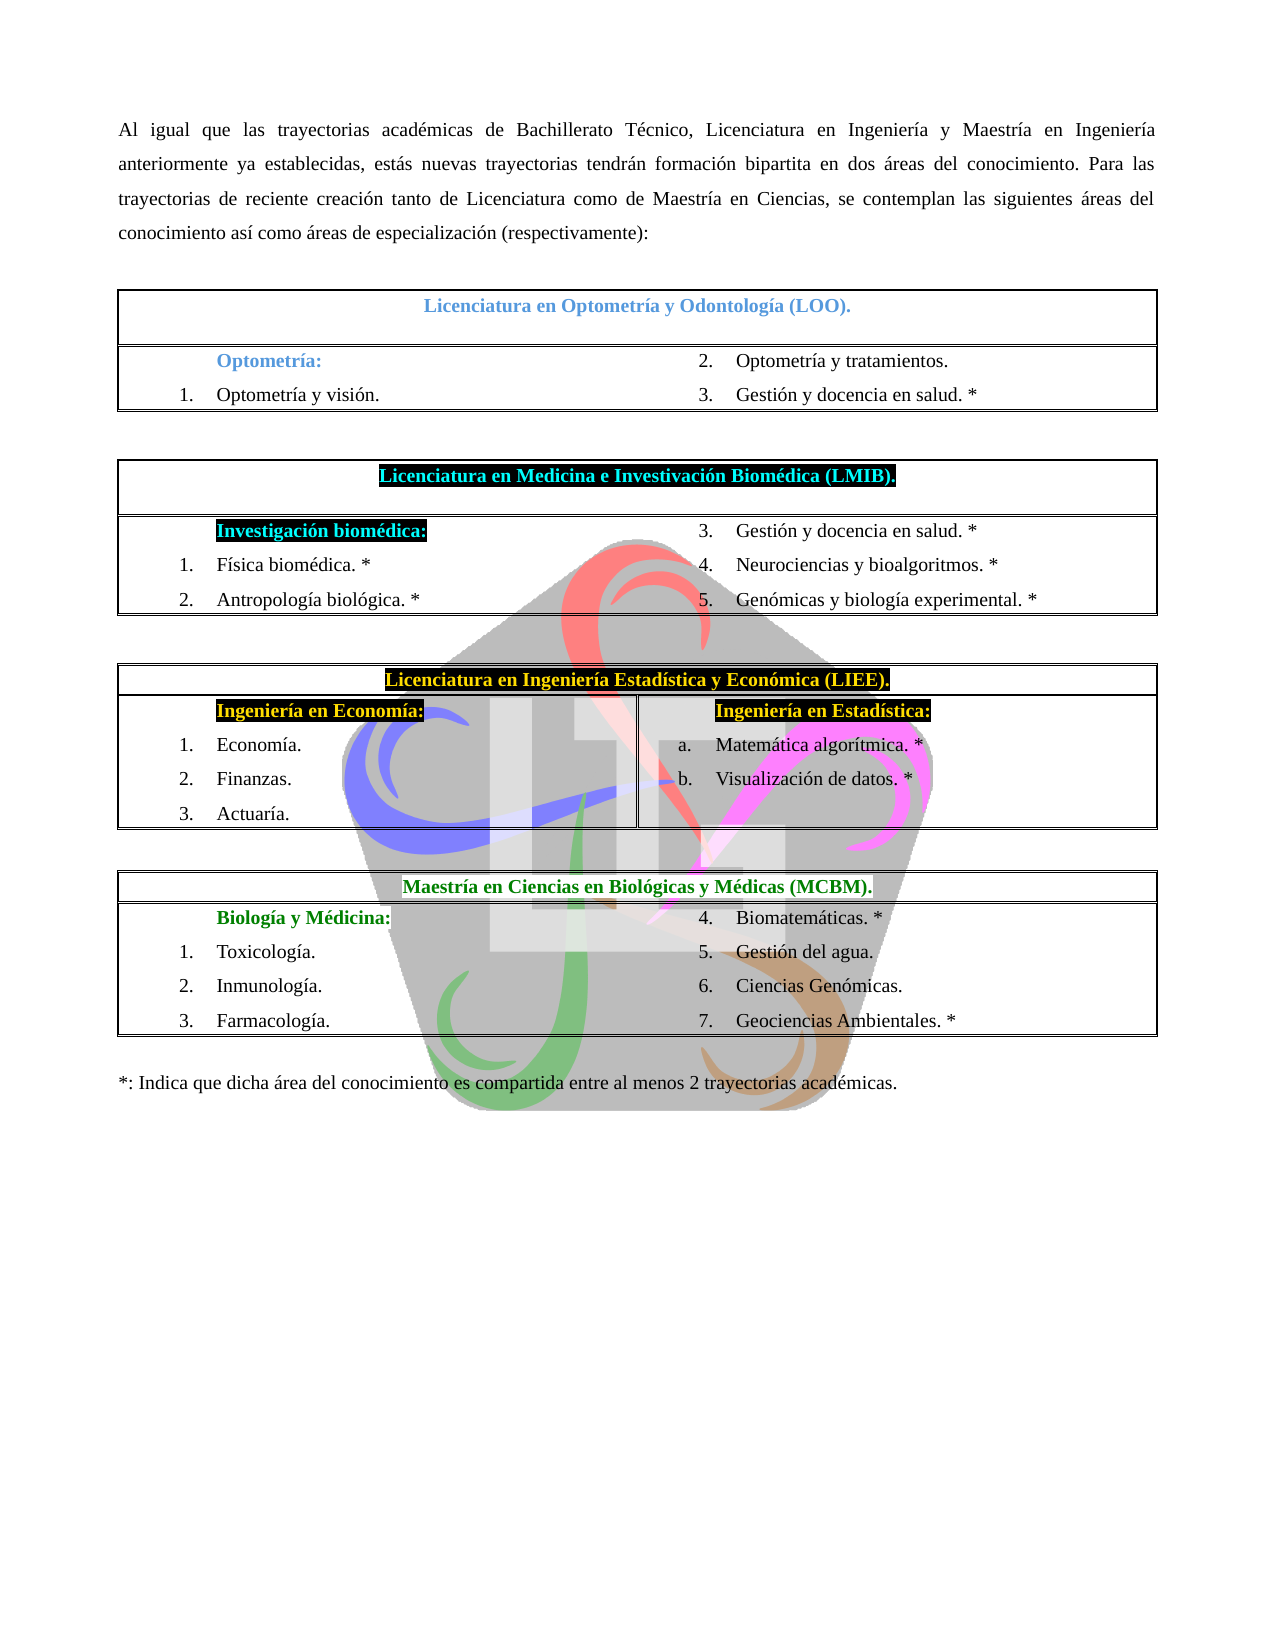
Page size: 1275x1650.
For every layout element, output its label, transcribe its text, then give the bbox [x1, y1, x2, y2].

text Al igual que las trayectorias académicas de Bachillerato Técnico, Licenciatura en Ingeniería y Maestría en Ingeniería anteriormente ya establecidas, estás nuevas trayectorias tendrán formación bipartita en dos áreas del conocimiento. Para las trayectorias de reciente creación tanto de Licenciatura como de Maestría en Ciencias, se contemplan las siguientes áreas del conocimiento así como áreas de especialización (respectivamente): [118, 118, 1157, 243]
table_cell Ingeniería en Estadística: Matemática algorítmica. * Visualización de datos. * [639, 696, 1156, 827]
table_cell Investigación biomédica: Física biomédica. * Antropología biológica. * [119, 517, 637, 613]
table_header Licenciatura en Optometría y Odontología (LOO). [119, 291, 1156, 344]
table_cell Optometría y tratamientos. Gestión y docencia en salud. * [638, 347, 1156, 409]
picture [342, 1093, 933, 1121]
table_header Maestría en Ciencias en Biológicas y Médicas (MCBM). [119, 873, 1156, 901]
table_cell Biomatemáticas. * Gestión del agua. Ciencias Genómicas. Geociencias Ambientales. * [638, 904, 1156, 1034]
picture [342, 616, 933, 663]
picture [342, 1037, 933, 1071]
text *: Indica que dicha área del conocimiento es compartida entre al menos 2 trayectorias académicas. [118, 1071, 1157, 1093]
table_cell Ingeniería en Economía: Economía. Finanzas. Actuaría. [119, 696, 636, 827]
table_cell Biología y Médicina: Toxicología. Inmunología. Farmacología. [119, 904, 637, 1034]
table_cell Gestión y docencia en salud. * Neurociencias y bioalgoritmos. * Genómicas y biología experimental. * [638, 517, 1156, 613]
table_cell Optometría: Optometría y visión. [119, 347, 637, 409]
table_header Licenciatura en Medicina e Investivación Biomédica (LMIB). [119, 461, 1156, 514]
table_header Licenciatura en Ingeniería Estadística y Económica (LIEE). [119, 666, 1156, 694]
picture [342, 830, 933, 870]
